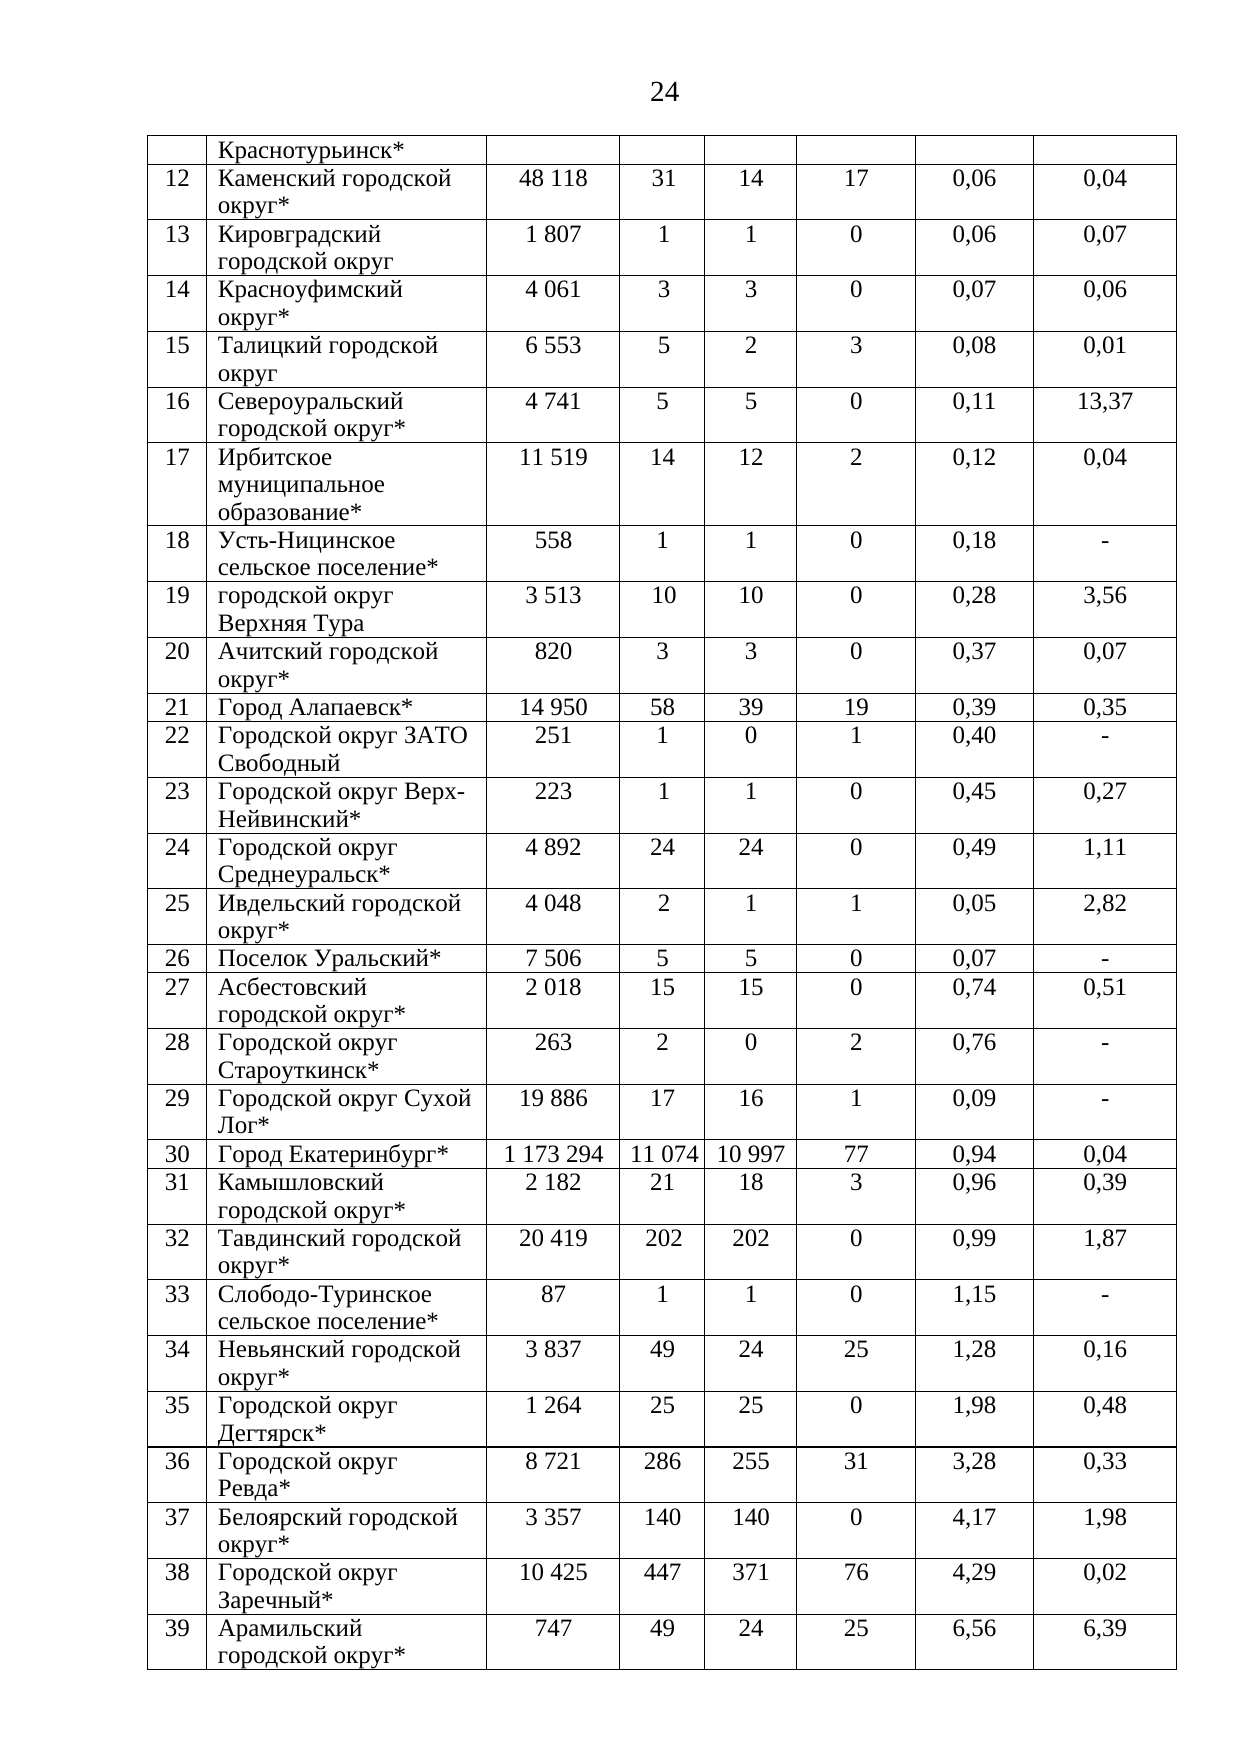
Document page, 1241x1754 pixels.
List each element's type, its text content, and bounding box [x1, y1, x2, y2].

table_cell 2 018 [487, 973, 619, 1028]
table_cell 21 [148, 694, 206, 721]
table_cell - [1034, 1029, 1176, 1084]
table_cell - [1034, 945, 1176, 972]
table_cell 4,17 [916, 1503, 1033, 1558]
table_cell Городской округ Ревда* [207, 1448, 486, 1502]
table_cell 2 [620, 1029, 704, 1084]
table_cell 0,07 [916, 276, 1033, 331]
table_cell 26 [148, 945, 206, 972]
table_cell 3 513 [487, 582, 619, 637]
table_cell 0,04 [1034, 443, 1176, 525]
table_cell 3 837 [487, 1336, 619, 1391]
table_cell 11 519 [487, 443, 619, 525]
table_cell 3 [620, 276, 704, 331]
table_cell 25 [148, 889, 206, 944]
table_cell 2 [797, 1029, 915, 1084]
table_cell 0,96 [916, 1169, 1033, 1223]
table_cell 12 [148, 165, 206, 219]
table_cell 22 [148, 722, 206, 777]
table_cell 49 [620, 1336, 704, 1391]
table_cell 0 [797, 945, 915, 972]
table_cell 1 [620, 526, 704, 581]
table_cell 447 [620, 1559, 704, 1613]
table_cell 1,28 [916, 1336, 1033, 1391]
table_cell 4 892 [487, 834, 619, 888]
table_cell Усть-Ницинское сельское поселение* [207, 526, 486, 581]
table_cell 25 [620, 1392, 704, 1446]
table_cell 747 [487, 1615, 619, 1669]
table_cell 0,06 [916, 220, 1033, 275]
table_cell 0,06 [1034, 276, 1176, 331]
table_cell 0,05 [916, 889, 1033, 944]
table_cell 0,16 [1034, 1336, 1176, 1391]
table_cell 0 [797, 220, 915, 275]
table_cell 34 [148, 1336, 206, 1391]
table_cell 0,39 [916, 694, 1033, 721]
table_cell [148, 136, 206, 164]
table_cell 3,56 [1034, 582, 1176, 637]
table_cell 0,07 [1034, 220, 1176, 275]
table_cell 20 [148, 638, 206, 693]
table_cell [797, 136, 915, 164]
table_cell 5 [705, 388, 796, 442]
table_cell 6 553 [487, 332, 619, 387]
table_cell Невьянский городской округ* [207, 1336, 486, 1391]
table_cell 1 [620, 722, 704, 777]
table_cell Кировградский городской округ [207, 220, 486, 275]
table_cell 820 [487, 638, 619, 693]
table_cell 21 [620, 1169, 704, 1223]
table_cell 2 [620, 889, 704, 944]
table_cell - [1034, 1280, 1176, 1335]
table_cell [487, 136, 619, 164]
table_cell 13,37 [1034, 388, 1176, 442]
table_cell 38 [148, 1559, 206, 1613]
table_cell 27 [148, 973, 206, 1028]
table_cell 3 [620, 638, 704, 693]
table_cell 29 [148, 1085, 206, 1139]
table_cell 4 061 [487, 276, 619, 331]
table_cell 1 [797, 722, 915, 777]
table_cell 6,39 [1034, 1615, 1176, 1669]
table_cell 12 [705, 443, 796, 525]
table_cell 10 997 [705, 1140, 796, 1168]
table_cell 0,99 [916, 1225, 1033, 1279]
table_cell 0 [705, 1029, 796, 1084]
table_cell 37 [148, 1503, 206, 1558]
table_cell 263 [487, 1029, 619, 1084]
table_cell 0 [797, 582, 915, 637]
table_cell Арамильский городской округ* [207, 1615, 486, 1669]
table_cell 1 [705, 526, 796, 581]
table_cell 76 [797, 1559, 915, 1613]
table_cell 24 [705, 1336, 796, 1391]
table_cell 0,06 [916, 165, 1033, 219]
table_cell 2 182 [487, 1169, 619, 1223]
table_cell 1 [797, 889, 915, 944]
table_cell 1,15 [916, 1280, 1033, 1335]
table_cell 2,82 [1034, 889, 1176, 944]
table_cell 49 [620, 1615, 704, 1669]
table_cell 19 [797, 694, 915, 721]
table_cell 14 [148, 276, 206, 331]
table_cell 251 [487, 722, 619, 777]
table_cell 1,98 [1034, 1503, 1176, 1558]
table_cell Североуральский городской округ* [207, 388, 486, 442]
table_cell 31 [620, 165, 704, 219]
table_cell 0 [705, 722, 796, 777]
table_cell 1 [705, 778, 796, 832]
table_cell 48 118 [487, 165, 619, 219]
table_cell Слободо-Туринское сельское поселение* [207, 1280, 486, 1335]
table_cell Городской округ Заречный* [207, 1559, 486, 1613]
table_cell 33 [148, 1280, 206, 1335]
table_cell 17 [148, 443, 206, 525]
table_cell Городской округ Сухой Лог* [207, 1085, 486, 1139]
table_cell 17 [620, 1085, 704, 1139]
table_cell 5 [620, 332, 704, 387]
table_cell городской округ Верхняя Тура [207, 582, 486, 637]
table_cell 0,04 [1034, 165, 1176, 219]
table_cell 31 [148, 1169, 206, 1223]
table_cell 11 074 [620, 1140, 704, 1168]
table_cell 17 [797, 165, 915, 219]
table_cell 1 173 294 [487, 1140, 619, 1168]
table_cell 2 [705, 332, 796, 387]
table_cell 5 [705, 945, 796, 972]
table_cell 15 [620, 973, 704, 1028]
table_cell 35 [148, 1392, 206, 1446]
table_cell 1 [705, 1280, 796, 1335]
table_cell 0 [797, 778, 915, 832]
table_cell 13 [148, 220, 206, 275]
table_cell 24 [705, 1615, 796, 1669]
table_cell 39 [705, 694, 796, 721]
table_cell Городской округ ЗАТО Свободный [207, 722, 486, 777]
table_cell 0,07 [916, 945, 1033, 972]
table_cell [620, 136, 704, 164]
table_cell [916, 136, 1033, 164]
table_cell Белоярский городской округ* [207, 1503, 486, 1558]
table_cell 25 [797, 1336, 915, 1391]
table_cell Ивдельский городской округ* [207, 889, 486, 944]
table_cell 24 [705, 834, 796, 888]
table_cell 6,56 [916, 1615, 1033, 1669]
table_cell 20 419 [487, 1225, 619, 1279]
table_cell Тавдинский городской округ* [207, 1225, 486, 1279]
table_cell 0 [797, 388, 915, 442]
table_cell 371 [705, 1559, 796, 1613]
table_cell 0,48 [1034, 1392, 1176, 1446]
table_cell - [1034, 1085, 1176, 1139]
table_cell 10 [620, 582, 704, 637]
table_cell 286 [620, 1448, 704, 1502]
table_cell Поселок Уральский* [207, 945, 486, 972]
table_cell 18 [705, 1169, 796, 1223]
table_cell 1 [620, 778, 704, 832]
table_cell 19 [148, 582, 206, 637]
table_cell 0,11 [916, 388, 1033, 442]
table_cell 0,33 [1034, 1448, 1176, 1502]
table_cell 3 [705, 638, 796, 693]
table_cell 3,28 [916, 1448, 1033, 1502]
table_cell Красноуфимский округ* [207, 276, 486, 331]
table_cell 28 [148, 1029, 206, 1084]
table_cell Асбестовский городской округ* [207, 973, 486, 1028]
table_cell 0,40 [916, 722, 1033, 777]
table_cell 36 [148, 1448, 206, 1502]
table_cell - [1034, 526, 1176, 581]
table_cell 2 [797, 443, 915, 525]
table_cell 202 [620, 1225, 704, 1279]
table_cell 0,27 [1034, 778, 1176, 832]
table_cell 31 [797, 1448, 915, 1502]
table_cell 0,74 [916, 973, 1033, 1028]
table_cell 0 [797, 834, 915, 888]
table_cell 39 [148, 1615, 206, 1669]
table_cell 140 [705, 1503, 796, 1558]
table_cell 3 [705, 276, 796, 331]
table_cell [705, 136, 796, 164]
table_cell 1 [797, 1085, 915, 1139]
table_cell 18 [148, 526, 206, 581]
table_cell Камышловский городской округ* [207, 1169, 486, 1223]
table_cell 1,98 [916, 1392, 1033, 1446]
table_cell 14 950 [487, 694, 619, 721]
table_cell 30 [148, 1140, 206, 1168]
table_cell 0,08 [916, 332, 1033, 387]
table_cell 0,39 [1034, 1169, 1176, 1223]
table_cell Городской округ Среднеуральск* [207, 834, 486, 888]
table_cell 1 [620, 220, 704, 275]
table_cell 0,28 [916, 582, 1033, 637]
table_cell 0,18 [916, 526, 1033, 581]
table_cell Каменский городской округ* [207, 165, 486, 219]
table_cell 23 [148, 778, 206, 832]
table_cell 25 [797, 1615, 915, 1669]
table_cell Краснотурьинск* [207, 136, 486, 164]
table_cell 3 [797, 332, 915, 387]
table_cell 0,35 [1034, 694, 1176, 721]
table_cell [1034, 136, 1176, 164]
table_cell 58 [620, 694, 704, 721]
table_cell 1 [705, 220, 796, 275]
table_cell Городской округ Верх-Нейвинский* [207, 778, 486, 832]
table_cell - [1034, 722, 1176, 777]
table_cell 0,37 [916, 638, 1033, 693]
table_cell 0,51 [1034, 973, 1176, 1028]
table_cell Город Алапаевск* [207, 694, 486, 721]
table_cell 16 [705, 1085, 796, 1139]
table_cell 1 264 [487, 1392, 619, 1446]
table_cell 1,11 [1034, 834, 1176, 888]
table_cell 0,07 [1034, 638, 1176, 693]
table_cell 0,94 [916, 1140, 1033, 1168]
table_cell Городской округ Дегтярск* [207, 1392, 486, 1446]
table_cell 3 357 [487, 1503, 619, 1558]
table_cell 87 [487, 1280, 619, 1335]
table_cell Ирбитское муниципальное образование* [207, 443, 486, 525]
table_cell 1,87 [1034, 1225, 1176, 1279]
table_cell 0 [797, 1503, 915, 1558]
table_cell 1 [620, 1280, 704, 1335]
table_cell 14 [620, 443, 704, 525]
table_cell 255 [705, 1448, 796, 1502]
table_cell 0 [797, 973, 915, 1028]
table_cell 32 [148, 1225, 206, 1279]
table_cell 7 506 [487, 945, 619, 972]
table_cell 0,02 [1034, 1559, 1176, 1613]
table_cell 14 [705, 165, 796, 219]
table_cell Городской округ Староуткинск* [207, 1029, 486, 1084]
table_cell 0,09 [916, 1085, 1033, 1139]
table_cell 4,29 [916, 1559, 1033, 1613]
table_cell 10 [705, 582, 796, 637]
table_cell 15 [148, 332, 206, 387]
table_cell 1 [705, 889, 796, 944]
table_cell 0 [797, 1225, 915, 1279]
table_cell 4 741 [487, 388, 619, 442]
table_cell Талицкий городской округ [207, 332, 486, 387]
table_cell 4 048 [487, 889, 619, 944]
table_cell 0,45 [916, 778, 1033, 832]
table_cell 5 [620, 388, 704, 442]
table_cell 0 [797, 638, 915, 693]
table_cell 15 [705, 973, 796, 1028]
table_cell 3 [797, 1169, 915, 1223]
table_cell 10 425 [487, 1559, 619, 1613]
table_cell 25 [705, 1392, 796, 1446]
table_cell 1 807 [487, 220, 619, 275]
table_cell 0 [797, 276, 915, 331]
table_cell 0,04 [1034, 1140, 1176, 1168]
table_cell 0,49 [916, 834, 1033, 888]
table_cell Город Екатеринбург* [207, 1140, 486, 1168]
table_cell 0 [797, 1280, 915, 1335]
table_cell 223 [487, 778, 619, 832]
table_cell 202 [705, 1225, 796, 1279]
table_cell 19 886 [487, 1085, 619, 1139]
table_cell Ачитский городской округ* [207, 638, 486, 693]
table_cell 0,12 [916, 443, 1033, 525]
table_cell 24 [620, 834, 704, 888]
table_cell 0,01 [1034, 332, 1176, 387]
table_cell 8 721 [487, 1448, 619, 1502]
table_cell 24 [148, 834, 206, 888]
table_cell 77 [797, 1140, 915, 1168]
table_cell 0 [797, 1392, 915, 1446]
table_cell 16 [148, 388, 206, 442]
table_cell 0,76 [916, 1029, 1033, 1084]
table_cell 0 [797, 526, 915, 581]
table_cell 140 [620, 1503, 704, 1558]
table_cell 5 [620, 945, 704, 972]
table_cell 558 [487, 526, 619, 581]
